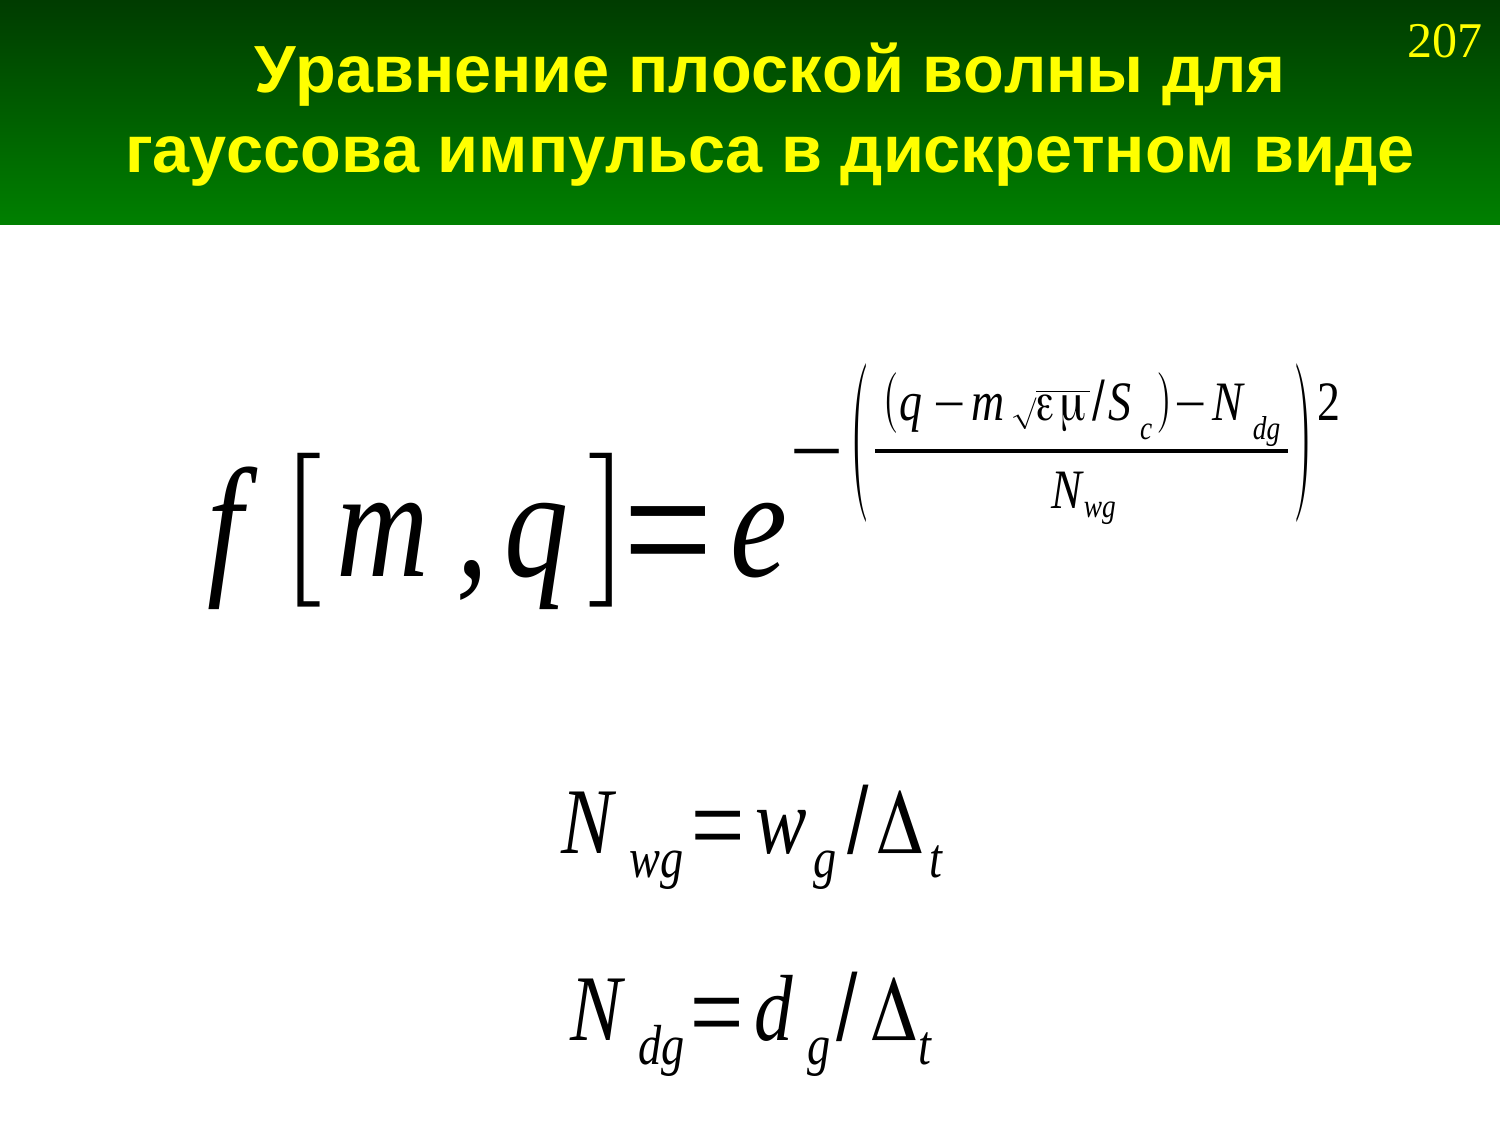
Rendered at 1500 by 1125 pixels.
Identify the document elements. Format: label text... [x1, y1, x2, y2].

chart [546, 958, 954, 1077]
chart [151, 361, 1374, 618]
title Уравнение плоской волны для гауссова импульса в дискретном виде [100, 7, 1441, 204]
chart [537, 771, 963, 890]
